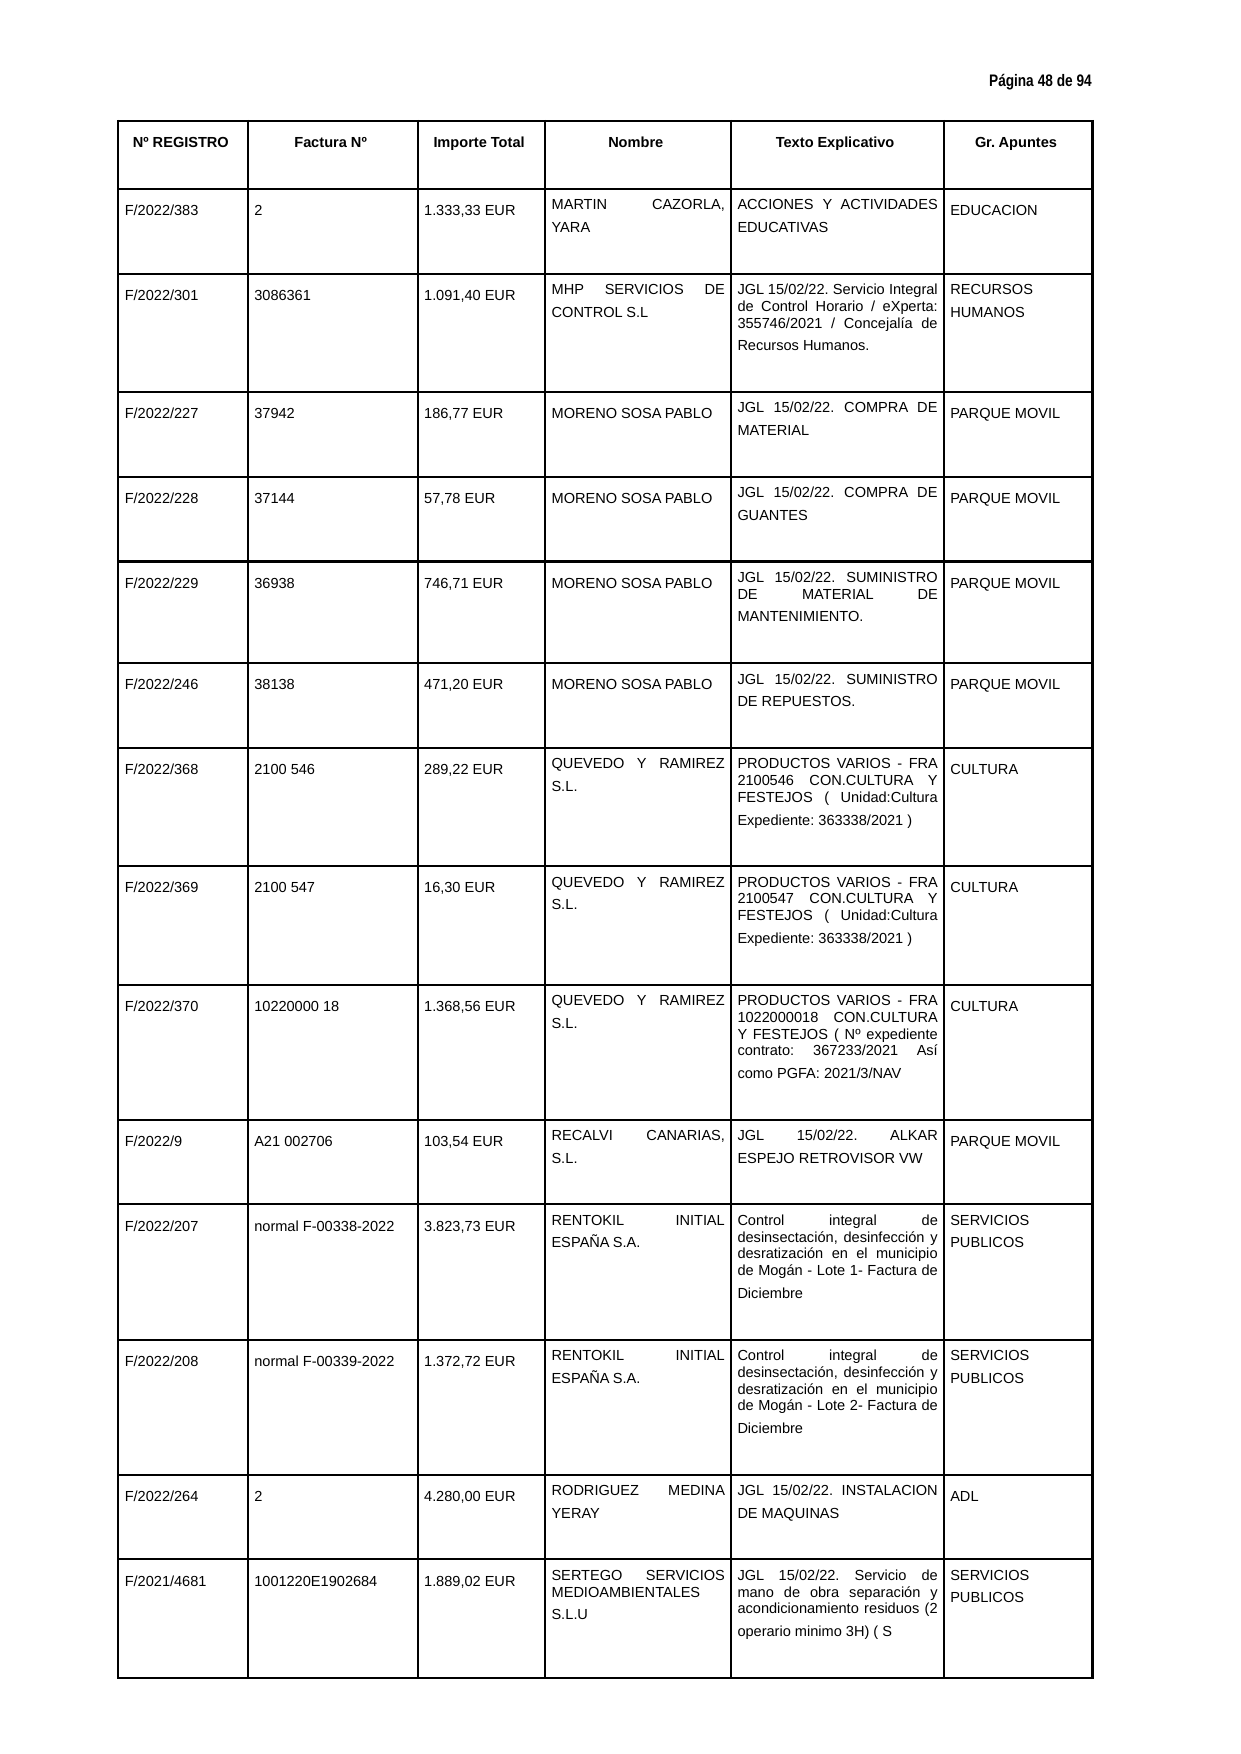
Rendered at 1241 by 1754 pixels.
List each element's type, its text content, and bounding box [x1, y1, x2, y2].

table_cell F/2022/207 [119, 1205, 247, 1338]
table_cell F/2022/228 [119, 478, 247, 560]
table_cell 1001220E1902684 [249, 1560, 417, 1677]
table_cell 746,71 EUR [419, 563, 544, 662]
table_cell 1.368,56 EUR [419, 986, 544, 1118]
table_cell 2100 546 [249, 749, 417, 865]
table_cell 471,20 EUR [419, 664, 544, 747]
table_cell Control integral de desinsectación, desinfección y desratización en el municipio de Mogán - Lote 1- Factura de Diciembre [732, 1205, 943, 1338]
table_cell F/2022/301 [119, 275, 247, 391]
table_cell JGL 15/02/22. Servicio de mano de obra separación y acondicionamiento residuos (2 operario minimo 3H) ( S [732, 1560, 943, 1677]
table_cell SERVICIOS PUBLICOS [945, 1341, 1091, 1473]
table_cell 10220000 18 [249, 986, 417, 1118]
table_cell F/2022/370 [119, 986, 247, 1118]
table_cell 2100 547 [249, 867, 417, 983]
table_cell PRODUCTOS VARIOS - FRA 2100546 CON.CULTURA Y FESTEJOS ( Unidad:Cultura Expediente: 363338/2021 ) [732, 749, 943, 865]
table_cell 37144 [249, 478, 417, 560]
table_cell RENTOKIL INITIAL ESPAÑA S.A. [546, 1341, 730, 1473]
table_cell PARQUE MOVIL [945, 1121, 1091, 1203]
table_header Importe Total [419, 122, 544, 188]
table_cell normal F-00339-2022 [249, 1341, 417, 1473]
table_cell 186,77 EUR [419, 393, 544, 476]
table_cell F/2022/9 [119, 1121, 247, 1203]
table_cell RECALVI CANARIAS, S.L. [546, 1121, 730, 1203]
table_cell 1.889,02 EUR [419, 1560, 544, 1677]
table_cell RODRIGUEZ MEDINA YERAY [546, 1476, 730, 1558]
table_cell A21 002706 [249, 1121, 417, 1203]
table_cell MARTIN CAZORLA, YARA [546, 190, 730, 272]
table_header Nº REGISTRO [119, 122, 247, 188]
table_cell RENTOKIL INITIAL ESPAÑA S.A. [546, 1205, 730, 1338]
table_cell JGL 15/02/22. SUMINISTRO DE MATERIAL DE MANTENIMIENTO. [732, 563, 943, 662]
table_cell F/2022/383 [119, 190, 247, 272]
table_cell 16,30 EUR [419, 867, 544, 983]
table_cell 2 [249, 190, 417, 272]
table_cell PARQUE MOVIL [945, 393, 1091, 476]
table_cell EDUCACION [945, 190, 1091, 272]
table_cell PARQUE MOVIL [945, 664, 1091, 747]
table_cell MORENO SOSA PABLO [546, 563, 730, 662]
table_cell CULTURA [945, 867, 1091, 983]
table_cell 103,54 EUR [419, 1121, 544, 1203]
table_cell F/2021/4681 [119, 1560, 247, 1677]
table_cell QUEVEDO Y RAMIREZ S.L. [546, 986, 730, 1118]
table_cell F/2022/246 [119, 664, 247, 747]
table_cell 3086361 [249, 275, 417, 391]
table_header Gr. Apuntes [945, 122, 1091, 188]
table_cell QUEVEDO Y RAMIREZ S.L. [546, 749, 730, 865]
table_cell F/2022/229 [119, 563, 247, 662]
table_cell PARQUE MOVIL [945, 563, 1091, 662]
table_cell MORENO SOSA PABLO [546, 393, 730, 476]
table_cell 1.372,72 EUR [419, 1341, 544, 1473]
table_cell F/2022/264 [119, 1476, 247, 1558]
table_cell 37942 [249, 393, 417, 476]
table_cell F/2022/369 [119, 867, 247, 983]
table_cell 38138 [249, 664, 417, 747]
table_cell 2 [249, 1476, 417, 1558]
table_cell 3.823,73 EUR [419, 1205, 544, 1338]
table_cell Control integral de desinsectación, desinfección y desratización en el municipio de Mogán - Lote 2- Factura de Diciembre [732, 1341, 943, 1473]
table_cell F/2022/208 [119, 1341, 247, 1473]
table_cell 4.280,00 EUR [419, 1476, 544, 1558]
table_cell SERTEGO SERVICIOS MEDIOAMBIENTALES S.L.U [546, 1560, 730, 1677]
table_cell CULTURA [945, 749, 1091, 865]
table_cell MHP SERVICIOS DE CONTROL S.L [546, 275, 730, 391]
table_cell ADL [945, 1476, 1091, 1558]
table_header Nombre [546, 122, 730, 188]
table_cell 1.091,40 EUR [419, 275, 544, 391]
table_cell JGL 15/02/22. Servicio Integral de Control Horario / eXperta: 355746/2021 / Concejalía de Recursos Humanos. [732, 275, 943, 391]
table_cell PRODUCTOS VARIOS - FRA 2100547 CON.CULTURA Y FESTEJOS ( Unidad:Cultura Expediente: 363338/2021 ) [732, 867, 943, 983]
table_cell JGL 15/02/22. SUMINISTRO DE REPUESTOS. [732, 664, 943, 747]
table_cell RECURSOS HUMANOS [945, 275, 1091, 391]
table_header Texto Explicativo [732, 122, 943, 188]
table_cell normal F-00338-2022 [249, 1205, 417, 1338]
table_cell JGL 15/02/22. COMPRA DE GUANTES [732, 478, 943, 560]
table_cell F/2022/368 [119, 749, 247, 865]
table_cell MORENO SOSA PABLO [546, 664, 730, 747]
table_cell 57,78 EUR [419, 478, 544, 560]
table_cell PARQUE MOVIL [945, 478, 1091, 560]
table_cell 289,22 EUR [419, 749, 544, 865]
table_cell SERVICIOS PUBLICOS [945, 1560, 1091, 1677]
table_cell JGL 15/02/22. ALKAR ESPEJO RETROVISOR VW [732, 1121, 943, 1203]
table_cell F/2022/227 [119, 393, 247, 476]
table_cell 36938 [249, 563, 417, 662]
table_cell ACCIONES Y ACTIVIDADES EDUCATIVAS [732, 190, 943, 272]
table_cell QUEVEDO Y RAMIREZ S.L. [546, 867, 730, 983]
table_cell CULTURA [945, 986, 1091, 1118]
table_cell 1.333,33 EUR [419, 190, 544, 272]
table_cell JGL 15/02/22. INSTALACION DE MAQUINAS [732, 1476, 943, 1558]
table_cell JGL 15/02/22. COMPRA DE MATERIAL [732, 393, 943, 476]
table_cell PRODUCTOS VARIOS - FRA 1022000018 CON.CULTURA Y FESTEJOS ( Nº expediente contrato: 367233/2021 Así como PGFA: 2021/3/NAV [732, 986, 943, 1118]
table_cell MORENO SOSA PABLO [546, 478, 730, 560]
table_cell SERVICIOS PUBLICOS [945, 1205, 1091, 1338]
table_header Factura Nº [249, 122, 417, 188]
